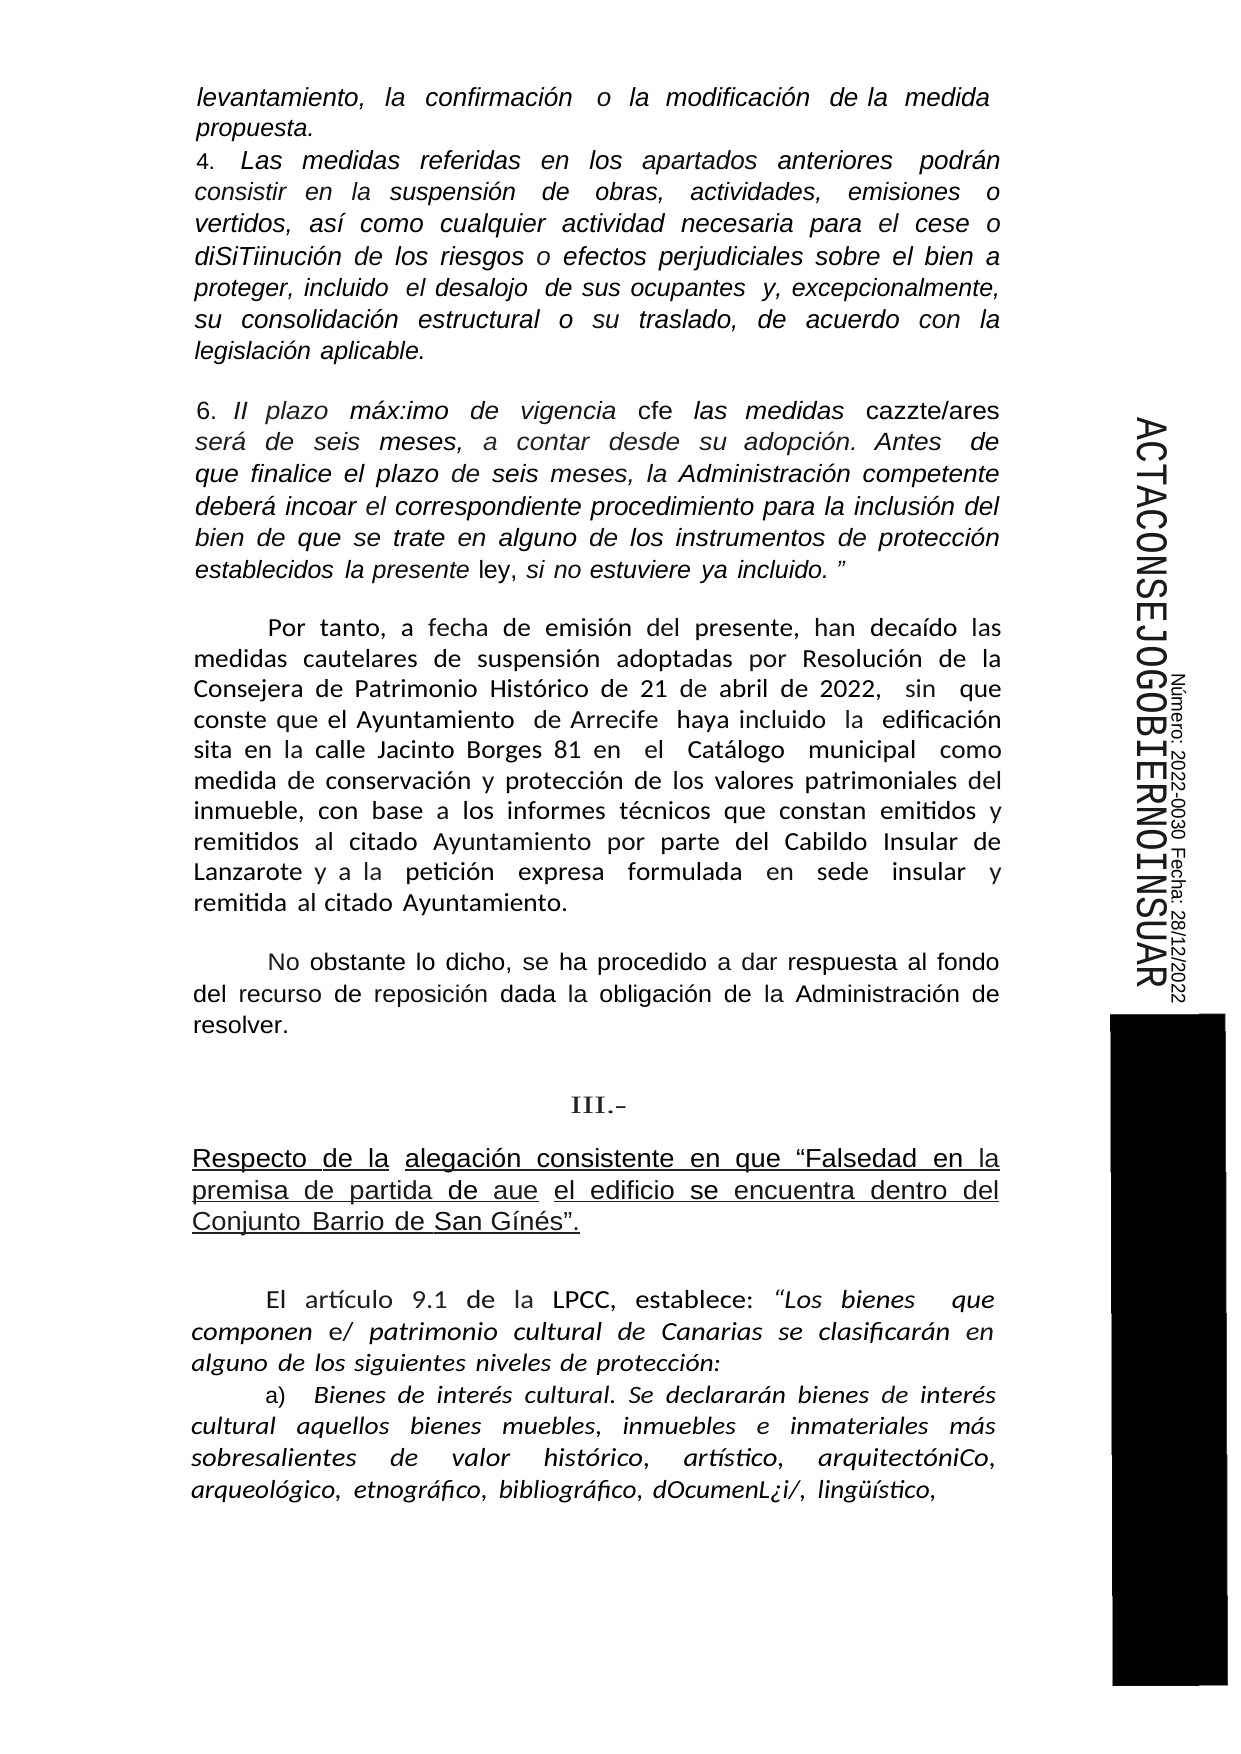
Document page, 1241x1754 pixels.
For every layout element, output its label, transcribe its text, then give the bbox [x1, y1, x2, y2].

text Número: 2022-0030 Fecha: 28/12/2022 [1168, 673, 1190, 1012]
text No obstante lo dicho, se ha procedido a dar respuesta al fondo del recurso de reposición dada la obligación de la Administración de resolver. [193, 948, 1000, 1039]
text El artículo 9.1 de la LPCC, establece: “Los bienes que componen e/ patrimonio cultural de Canarias se clasificarán en alguno de los siguientes niveles de protección: [191, 1283, 995, 1378]
list Bienes de interés cultural. Se declararán bienes de interés cultural aquellos bienes muebles, inmuebles e inmateriales más sobresalientes de valor histórico, artístico, arquitectóniCo, arqueológico, etnográfico, bibliográfico, dOcumenL¿i/, lingüístico, [191, 1379, 996, 1505]
list Las medidas referidas en los apartados anteriores podrán consistir en la suspensión de obras, actividades, emisiones o vertidos, así como cualquier actividad necesaria para el cese o diSiTiinución de los riesgos o efectos perjudiciales sobre el bien a proteger, incluido el desalojo de sus ocupantes y, excepcionalmente, su consolidación estructural o su traslado, de acuerdo con la legislación aplicable. [194, 145, 1001, 365]
text levantamiento, la confirmación o la modificación de la medida [197, 83, 1240, 112]
list ACTACONSEJOGOBIERNOINSUAR [1127, 417, 1176, 1012]
picture [1109, 1012, 1229, 1687]
text propuesta. [196, 115, 1240, 142]
text Respecto de la alegación consistente en que “Falsedad en la premisa de partida de aue el edificio se encuentra dentro del Conjunto Barrio de San Gínés”. [192, 1143, 1000, 1236]
text Por tanto, a fecha de emisión del presente, han decaído las medidas cautelares de suspensión adoptadas por Resolución de la Consejera de Patrimonio Histórico de 21 de abril de 2022, sin que conste que el Ayuntamiento de Arrecife haya incluido la edificación sita en la calle Jacinto Borges 81 en el Catálogo municipal como medida de conservación y protección de los valores patrimoniales del inmueble, con base a los informes técnicos que constan emitidos y remitidos al citado Ayuntamiento por parte del Cabildo Insular de Lanzarote y a la petición expresa formulada en sede insular y remitida al citado Ayuntamiento. [193, 612, 1002, 918]
list II plazo máx:imo de vigencia cfe las medidas cazzte/ares será de seis meses, a contar desde su adopción. Antes de que finalice el plazo de seis meses, la Administración competente deberá incoar el correspondiente procedimiento para la inclusión del bien de que se trate en alguno de los instrumentos de protección establecidos la presente ley, si no estuviere ya incluido. ” [195, 396, 1000, 584]
text III.- [76, 1091, 1109, 1119]
